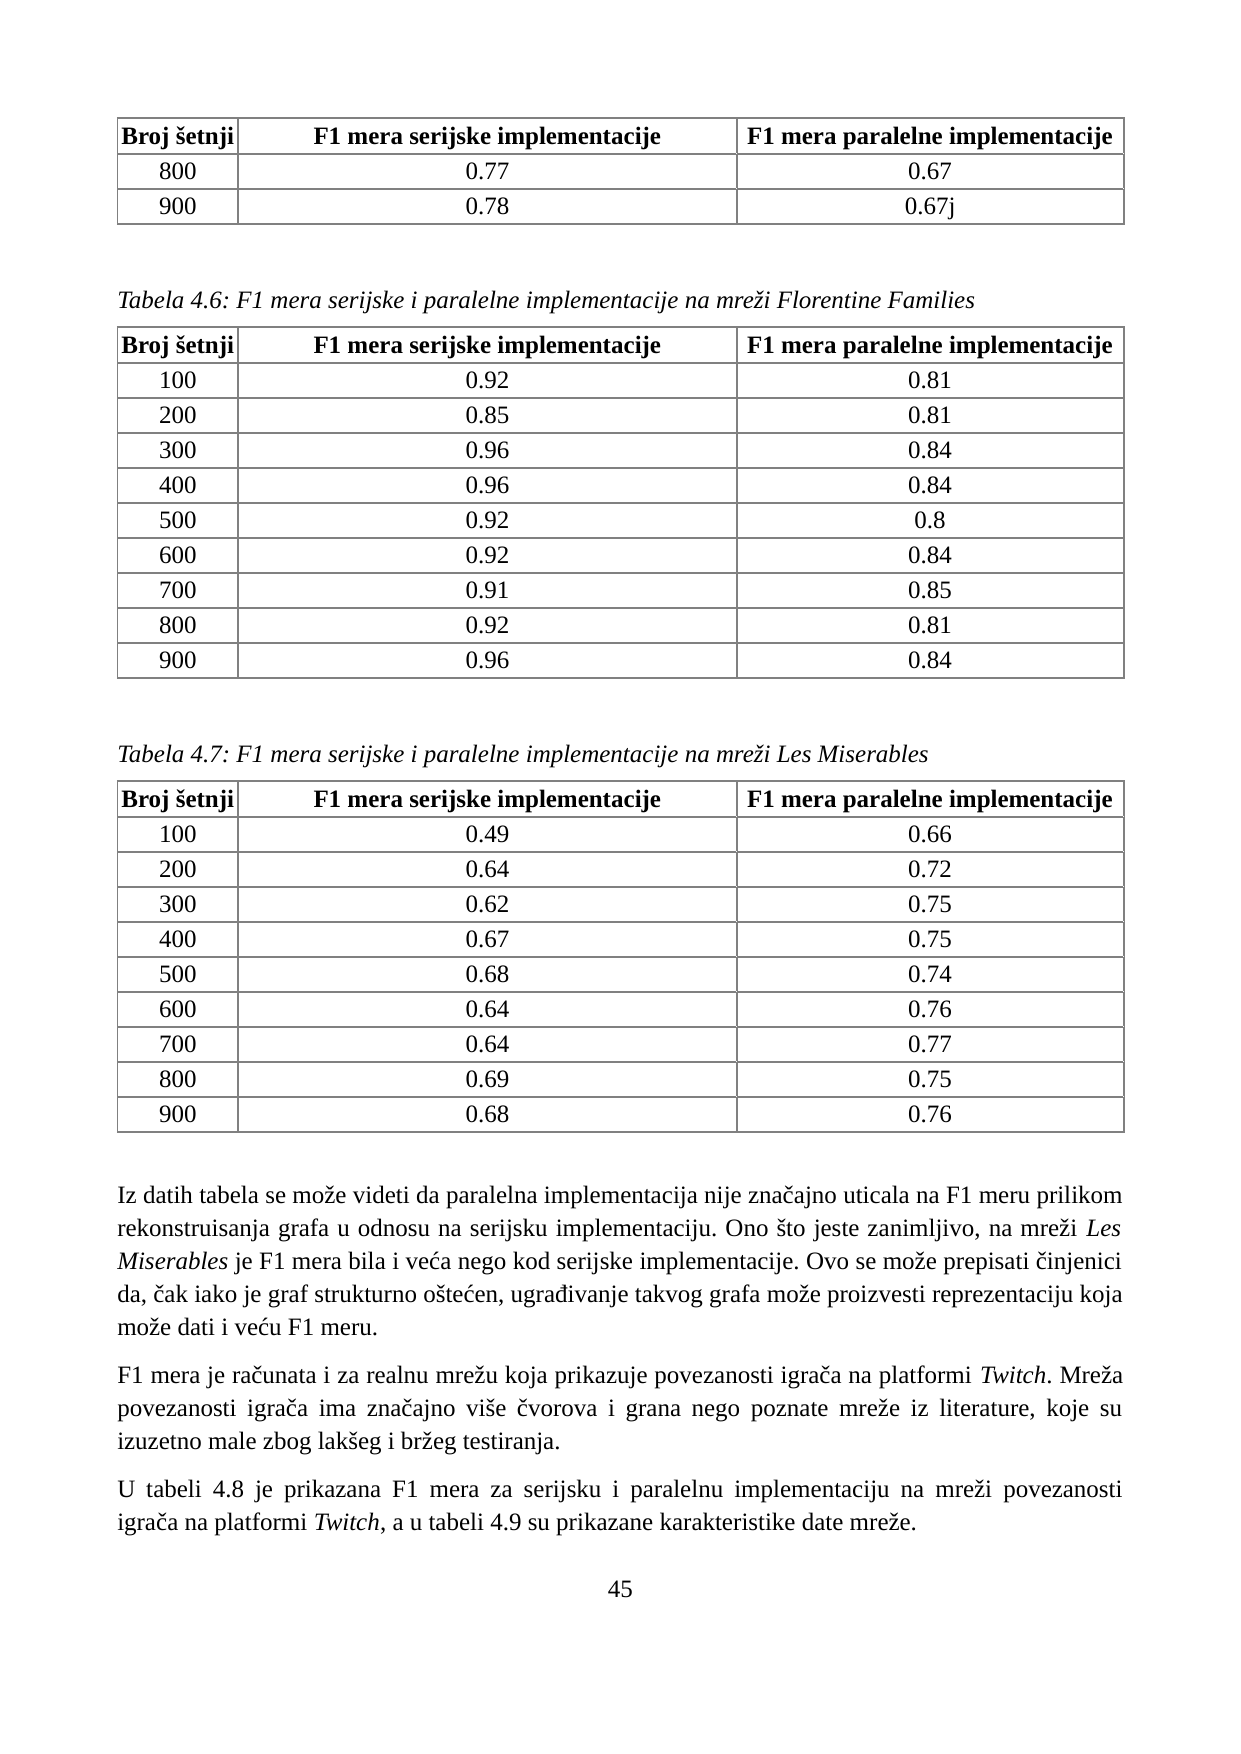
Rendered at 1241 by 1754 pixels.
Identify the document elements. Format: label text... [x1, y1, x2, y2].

table_cell 0.81 [738, 364, 1123, 397]
table_cell 0.92 [239, 539, 736, 572]
table_cell 900 [118, 190, 237, 223]
table_cell 500 [118, 504, 237, 537]
table_cell 200 [118, 853, 237, 886]
text Tabela 4.7: F1 mera serijske i paralelne implementacije na mreži Les Miserables [117, 739, 1123, 768]
table_cell 0.74 [738, 958, 1123, 991]
table_cell 0.75 [738, 1063, 1123, 1096]
table_header F1 mera serijske implementacije [239, 328, 736, 362]
table_cell 0.75 [738, 888, 1123, 921]
table_cell 600 [118, 539, 237, 572]
table_cell 0.96 [239, 469, 736, 502]
text Tabela 4.6: F1 mera serijske i paralelne implementacije na mreži Florentine Families [117, 285, 1123, 313]
table_cell 900 [118, 644, 237, 677]
table_cell 600 [118, 993, 237, 1026]
table_cell 0.76 [738, 993, 1123, 1026]
table_cell 0.8 [738, 504, 1123, 537]
table_cell 0.96 [239, 434, 736, 467]
table_header Broj šetnji [118, 119, 237, 153]
table_cell 400 [118, 469, 237, 502]
table_cell 0.49 [239, 818, 736, 851]
table_cell 0.84 [738, 539, 1123, 572]
table_header F1 mera paralelne implementacije [738, 119, 1123, 153]
table_cell 0.84 [738, 644, 1123, 677]
text F1 mera je računata i za realnu mrežu koja prikazuje povezanosti igrača na platformi Twitch. Mreža povezanosti igrača ima značajno više čvorova i grana nego poznate mreže iz literature, koje su izuzetno male zbog lakšeg i bržeg testiranja. [117, 1360, 1123, 1455]
table_header F1 mera paralelne implementacije [738, 782, 1123, 816]
table_cell 0.68 [239, 958, 736, 991]
table_cell 0.81 [738, 609, 1123, 642]
table_header F1 mera serijske implementacije [239, 119, 736, 153]
table_cell 900 [118, 1098, 237, 1131]
table_header Broj šetnji [118, 782, 237, 816]
table_cell 0.92 [239, 504, 736, 537]
table_cell 800 [118, 1063, 237, 1096]
table_cell 100 [118, 364, 237, 397]
table_cell 0.84 [738, 434, 1123, 467]
table_cell 300 [118, 434, 237, 467]
table_cell 0.64 [239, 1028, 736, 1061]
table_cell 800 [118, 609, 237, 642]
table_cell 0.96 [239, 644, 736, 677]
table_cell 0.64 [239, 853, 736, 886]
table_cell 200 [118, 399, 237, 432]
table_cell 500 [118, 958, 237, 991]
table_cell 400 [118, 923, 237, 956]
table_cell 700 [118, 1028, 237, 1061]
table_cell 0.69 [239, 1063, 736, 1096]
table_cell 0.85 [239, 399, 736, 432]
table_header F1 mera serijske implementacije [239, 782, 736, 816]
table_cell 0.62 [239, 888, 736, 921]
table_cell 0.92 [239, 364, 736, 397]
table_cell 0.76 [738, 1098, 1123, 1131]
table_cell 700 [118, 574, 237, 607]
text Iz datih tabela se može videti da paralelna implementacija nije značajno uticala na F1 meru prilikom rekonstruisanja grafa u odnosu na serijsku implementaciju. Ono što jeste zanimljivo, na mreži Les Miserables je F1 mera bila i veća nego kod serijske implementacije. Ovo se može prepisati činjenici da, čak iako je graf strukturno oštećen, ugrađivanje takvog grafa može proizvesti reprezentaciju koja može dati i veću F1 meru. [117, 1180, 1123, 1341]
table_header F1 mera paralelne implementacije [738, 328, 1123, 362]
table_cell 0.67 [239, 923, 736, 956]
table_cell 0.84 [738, 469, 1123, 502]
table_cell 300 [118, 888, 237, 921]
text U tabeli 4.8 je prikazana F1 mera za serijsku i paralelnu implementaciju na mreži povezanosti igrača na platformi Twitch, a u tabeli 4.9 su prikazane karakteristike date mreže. [117, 1474, 1123, 1536]
table_cell 0.67j [738, 190, 1123, 223]
table_cell 0.77 [239, 155, 736, 188]
table_cell 0.72 [738, 853, 1123, 886]
table_cell 0.75 [738, 923, 1123, 956]
table_cell 0.67 [738, 155, 1123, 188]
table_cell 0.91 [239, 574, 736, 607]
table_cell 100 [118, 818, 237, 851]
table_cell 0.81 [738, 399, 1123, 432]
table_cell 0.68 [239, 1098, 736, 1131]
table_cell 800 [118, 155, 237, 188]
table_cell 0.92 [239, 609, 736, 642]
table_cell 0.78 [239, 190, 736, 223]
table_cell 0.77 [738, 1028, 1123, 1061]
table_cell 0.85 [738, 574, 1123, 607]
table_cell 0.64 [239, 993, 736, 1026]
table_header Broj šetnji [118, 328, 237, 362]
table_cell 0.66 [738, 818, 1123, 851]
